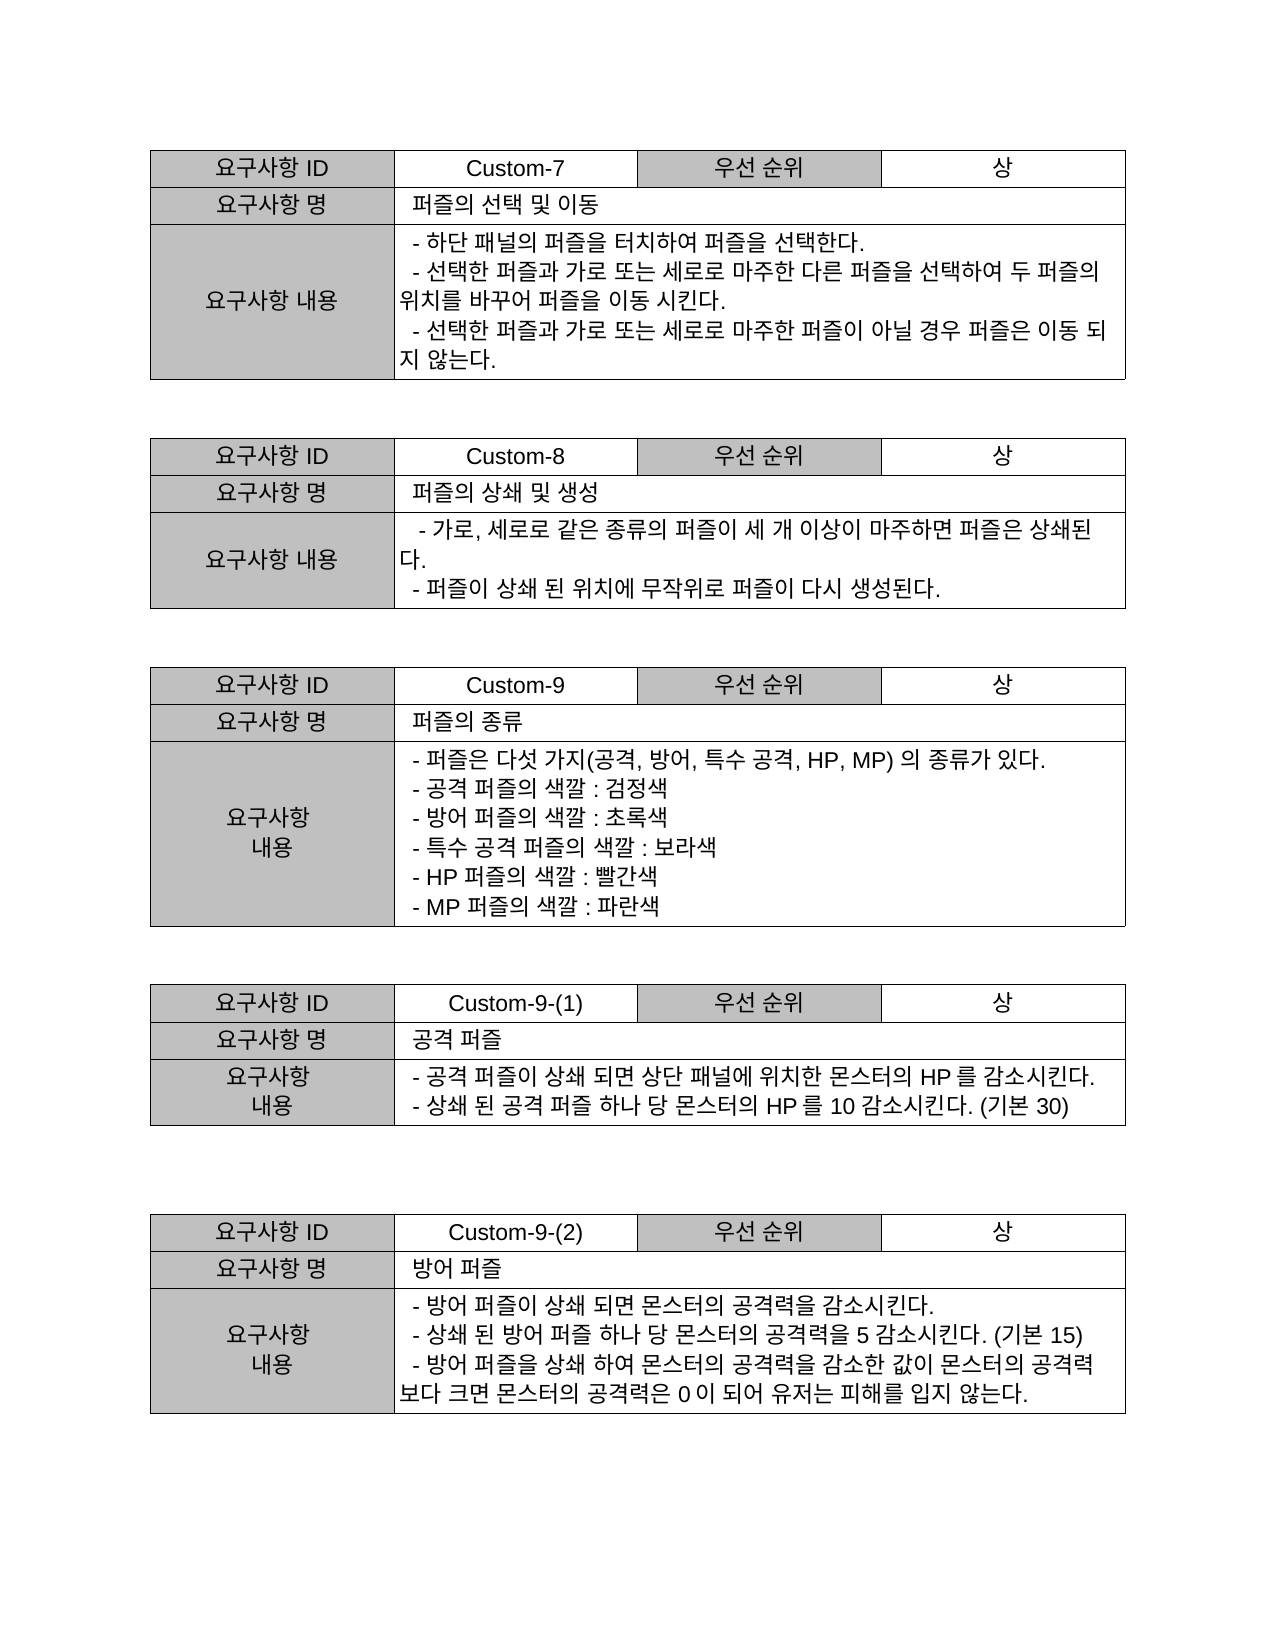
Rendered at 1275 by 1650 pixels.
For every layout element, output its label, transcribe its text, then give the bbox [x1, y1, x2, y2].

table_cell - 가로, 세로로 같은 종류의 퍼즐이 세 개 이상이 마주하면 퍼즐은 상쇄된다. - 퍼즐이 상쇄 된 위치에 무작위로 퍼즐이 다시 생성된다. [395, 513, 1125, 608]
table_cell 요구사항 명 [151, 188, 394, 224]
table_header 상 [882, 151, 1125, 187]
table_header 우선 순위 [638, 151, 881, 187]
table_header 우선 순위 [638, 668, 881, 704]
table_header Custom-7 [395, 151, 637, 187]
table_cell - 공격 퍼즐이 상쇄 되면 상단 패널에 위치한 몬스터의 HP를 감소시킨다. - 상쇄 된 공격 퍼즐 하나 당 몬스터의 HP를 10 감소시킨다. (기본 30) [395, 1060, 1125, 1125]
table_cell - 퍼즐은 다섯 가지(공격, 방어, 특수 공격, HP, MP) 의 종류가 있다. - 공격 퍼즐의 색깔 : 검정색 - 방어 퍼즐의 색깔 : 초록색 - 특수 공격 퍼즐의 색깔 : 보라색 - HP 퍼즐의 색깔 : 빨간색 - MP 퍼즐의 색깔 : 파란색 [395, 742, 1125, 926]
table_header 상 [882, 1215, 1125, 1251]
table_header 우선 순위 [638, 439, 881, 475]
table_cell 요구사항 내용 [151, 225, 394, 379]
table_cell 방어 퍼즐 [395, 1252, 1125, 1288]
table_header 우선 순위 [638, 1215, 881, 1251]
table_header Custom-9-(2) [395, 1215, 637, 1251]
table_header 상 [882, 985, 1125, 1022]
table_cell 요구사항 내용 [151, 742, 394, 926]
table_header Custom-9-(1) [395, 985, 637, 1022]
table_header 상 [882, 668, 1125, 704]
table_cell - 방어 퍼즐이 상쇄 되면 몬스터의 공격력을 감소시킨다. - 상쇄 된 방어 퍼즐 하나 당 몬스터의 공격력을 5 감소시킨다. (기본 15) - 방어 퍼즐을 상쇄 하여 몬스터의 공격력을 감소한 값이 몬스터의 공격력 보다 크면 몬스터의 공격력은 0이 되어 유저는 피해를 입지 않는다. [395, 1289, 1125, 1413]
table_cell 퍼즐의 종류 [395, 705, 1125, 741]
table_cell - 하단 패널의 퍼즐을 터치하여 퍼즐을 선택한다. - 선택한 퍼즐과 가로 또는 세로로 마주한 다른 퍼즐을 선택하여 두 퍼즐의 위치를 바꾸어 퍼즐을 이동 시킨다. - 선택한 퍼즐과 가로 또는 세로로 마주한 퍼즐이 아닐 경우 퍼즐은 이동 되지 않는다. [395, 225, 1125, 379]
table_cell 요구사항 내용 [151, 1060, 394, 1125]
table_cell 퍼즐의 선택 및 이동 [395, 188, 1125, 224]
table_header 요구사항 ID [151, 151, 394, 187]
table_header 요구사항 ID [151, 1215, 394, 1251]
table_header 우선 순위 [638, 985, 881, 1022]
table_cell 요구사항 내용 [151, 1289, 394, 1413]
table_header Custom-8 [395, 439, 637, 475]
table_header 요구사항 ID [151, 985, 394, 1022]
table_cell 요구사항 명 [151, 1023, 394, 1059]
table_cell 요구사항 명 [151, 476, 394, 512]
table_cell 요구사항 내용 [151, 513, 394, 608]
table_cell 요구사항 명 [151, 705, 394, 741]
table_header 요구사항 ID [151, 668, 394, 704]
table_header 상 [882, 439, 1125, 475]
table_cell 퍼즐의 상쇄 및 생성 [395, 476, 1125, 512]
table_cell 요구사항 명 [151, 1252, 394, 1288]
table_cell 공격 퍼즐 [395, 1023, 1125, 1059]
table_header 요구사항 ID [151, 439, 394, 475]
table_header Custom-9 [395, 668, 637, 704]
